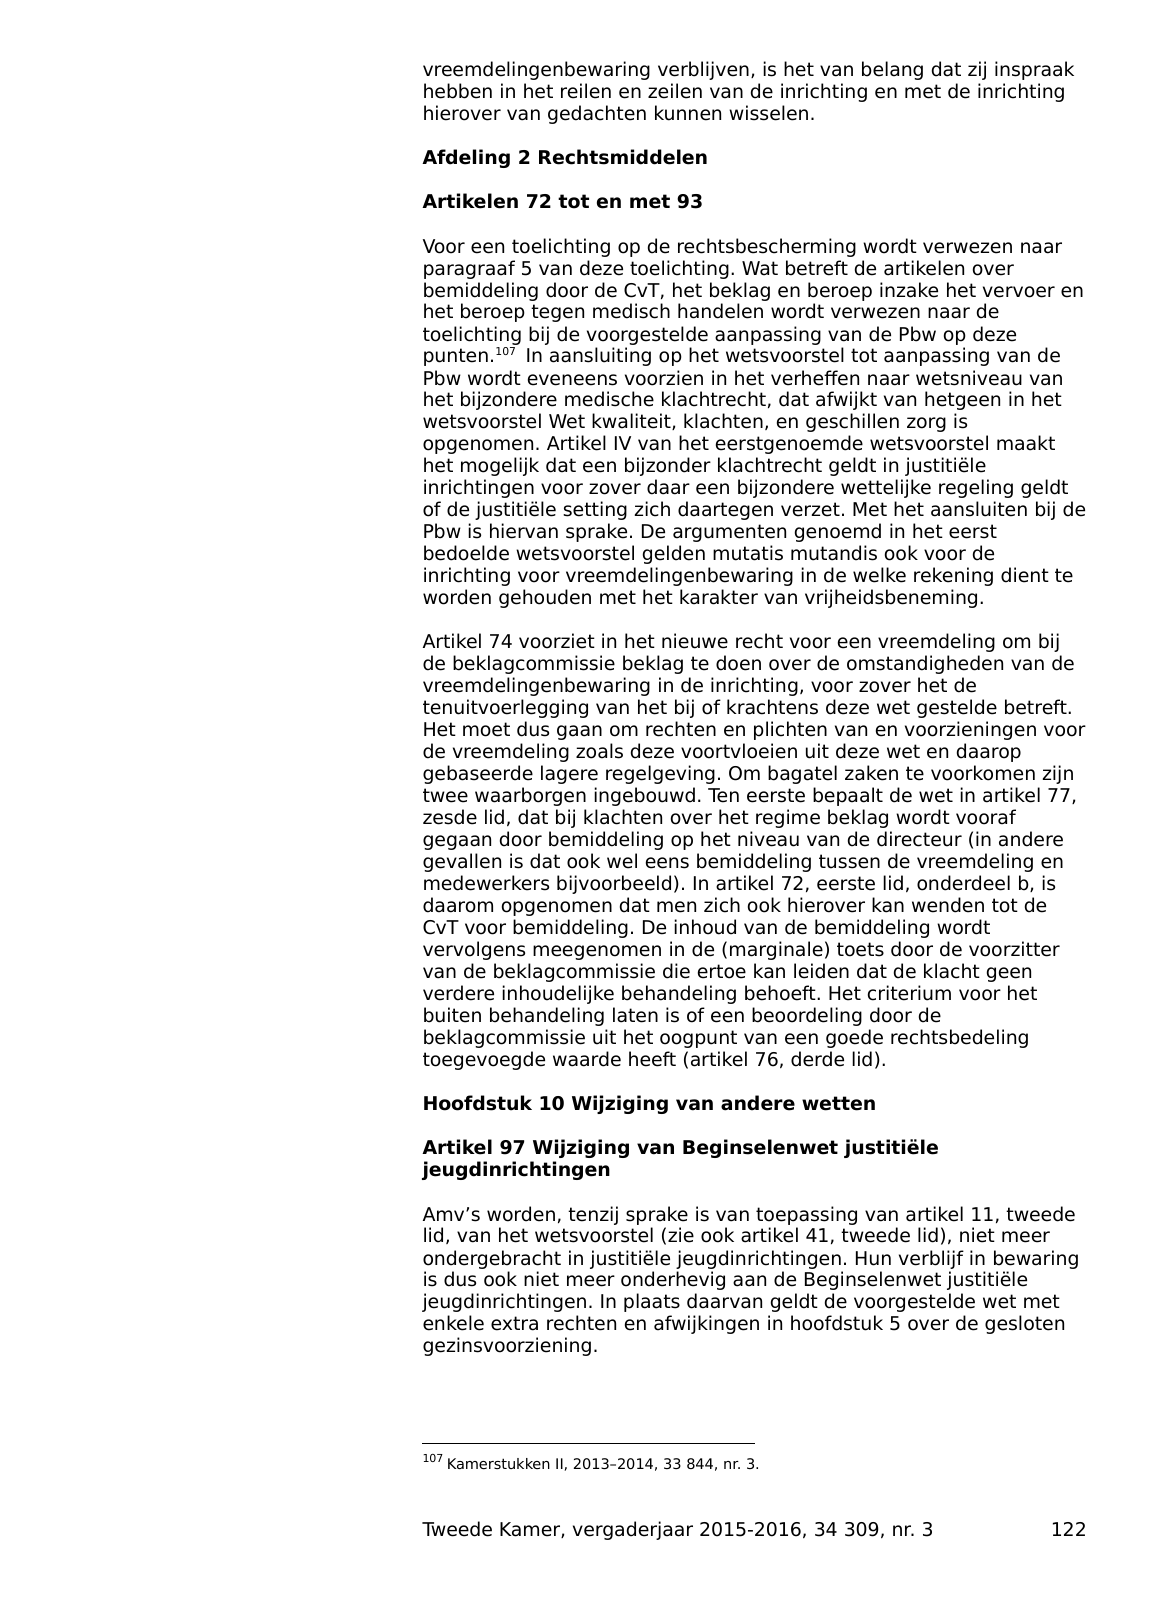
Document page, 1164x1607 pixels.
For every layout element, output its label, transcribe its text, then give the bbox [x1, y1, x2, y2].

text Artikel 74 voorziet in het nieuwe recht voor een vreemdeling om bij de beklagcommissie beklag te doen over de omstandigheden van de vreemdelingenbewaring in de inrichting, voor zover het de tenuitvoerlegging van het bij of krachtens deze wet gestelde betreft. Het moet dus gaan om rechten en plichten van en voorzieningen voor de vreemdeling zoals deze voortvloeien uit deze wet en daarop gebaseerde lagere regelgeving. Om bagatel zaken te voorkomen zijn twee waarborgen ingebouwd. Ten eerste bepaalt de wet in artikel 77, zesde lid, dat bij klachten over het regime beklag wordt vooraf gegaan door bemiddeling op het niveau van de directeur (in andere gevallen is dat ook wel eens bemiddeling tussen de vreemdeling en medewerkers bijvoorbeeld). In artikel 72, eerste lid, onderdeel b, is daarom opgenomen dat men zich ook hierover kan wenden tot de CvT voor bemiddeling. De inhoud van de bemiddeling wordt vervolgens meegenomen in de (marginale) toets door de voorzitter van de beklagcommissie die ertoe kan leiden dat de klacht geen verdere inhoudelijke behandeling behoeft. Het criterium voor het buiten behandeling laten is of een beoordeling door de beklagcommissie uit het oogpunt van een goede rechtsbedeling toegevoegde waarde heeft (artikel 76, derde lid). [422, 631, 1087, 1071]
subtitle Artikelen 72 tot en met 93 [422, 191, 1087, 213]
text Kamerstukken II, 2013–2014, 33 844, nr. 3. [422, 1452, 1087, 1474]
subtitle Hoofdstuk 10 Wijziging van andere wetten [422, 1093, 1087, 1115]
text Voor een toelichting op de rechtsbescherming wordt verwezen naar paragraaf 5 van deze toelichting. Wat betreft de artikelen over bemiddeling door de CvT, het beklag en beroep inzake het vervoer en het beroep tegen medisch handelen wordt verwezen naar de toelichting bij de voorgestelde aanpassing van de Pbw op deze punten. In aansluiting op het wetsvoorstel tot aanpassing van de Pbw wordt eveneens voorzien in het verheffen naar wetsniveau van het bijzondere medische klachtrecht, dat afwijkt van hetgeen in het wetsvoorstel Wet kwaliteit, klachten, en geschillen zorg is opgenomen. Artikel IV van het eerstgenoemde wetsvoorstel maakt het mogelijk dat een bijzonder klachtrecht geldt in justitiële inrichtingen voor zover daar een bijzondere wettelijke regeling geldt of de justitiële setting zich daartegen verzet. Met het aansluiten bij de Pbw is hiervan sprake. De argumenten genoemd in het eerst bedoelde wetsvoorstel gelden mutatis mutandis ook voor de inrichting voor vreemdelingenbewaring in de welke rekening dient te worden gehouden met het karakter van vrijheidsbeneming. [422, 236, 1087, 609]
text Amv’s worden, tenzij sprake is van toepassing van artikel 11, tweede lid, van het wetsvoorstel (zie ook artikel 41, tweede lid), niet meer ondergebracht in justitiële jeugdinrichtingen. Hun verblijf in bewaring is dus ook niet meer onderhevig aan de Beginselenwet justitiële jeugdinrichtingen. In plaats daarvan geldt de voorgestelde wet met enkele extra rechten en afwijkingen in hoofdstuk 5 over de gesloten gezinsvoorziening. [422, 1203, 1087, 1357]
text vreemdelingenbewaring verblijven, is het van belang dat zij inspraak hebben in het reilen en zeilen van de inrichting en met de inrichting hierover van gedachten kunnen wisselen. [422, 59, 1087, 125]
subtitle Afdeling 2 Rechtsmiddelen [422, 147, 1087, 169]
subtitle Artikel 97 Wijziging van Beginselenwet justitiële jeugdinrichtingen [422, 1137, 1087, 1181]
